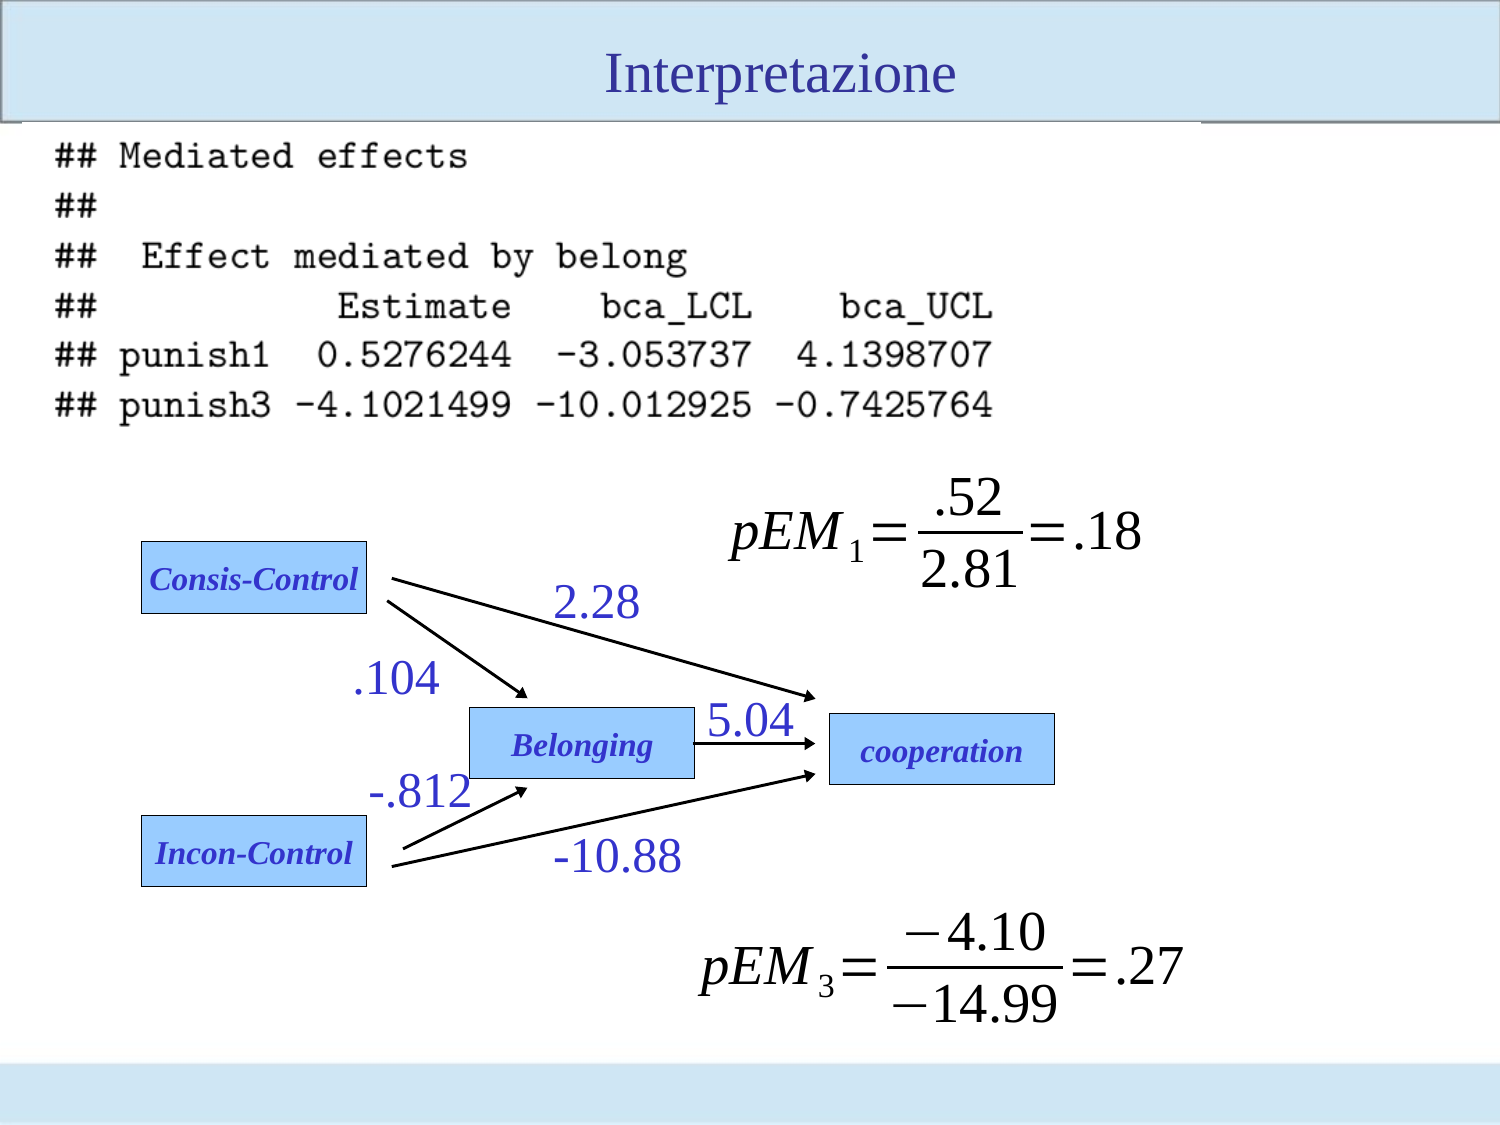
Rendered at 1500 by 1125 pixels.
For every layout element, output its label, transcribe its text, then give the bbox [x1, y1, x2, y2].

text_box 5.04 [691, 678, 810, 754]
text_box -10.88 [538, 814, 698, 890]
text_box 2.28 [538, 560, 656, 636]
title Interpretazione [249, 21, 1313, 117]
chart [712, 450, 1159, 601]
picture [0, 0, 1500, 1125]
text_box Incon-Control [141, 815, 367, 887]
text_box Belonging [469, 707, 695, 779]
text_box -.812 [353, 750, 488, 825]
text_box .104 [337, 637, 455, 713]
text_box cooperation [829, 713, 1055, 785]
chart [682, 900, 1201, 1036]
text_box Consis-Control [141, 541, 367, 614]
